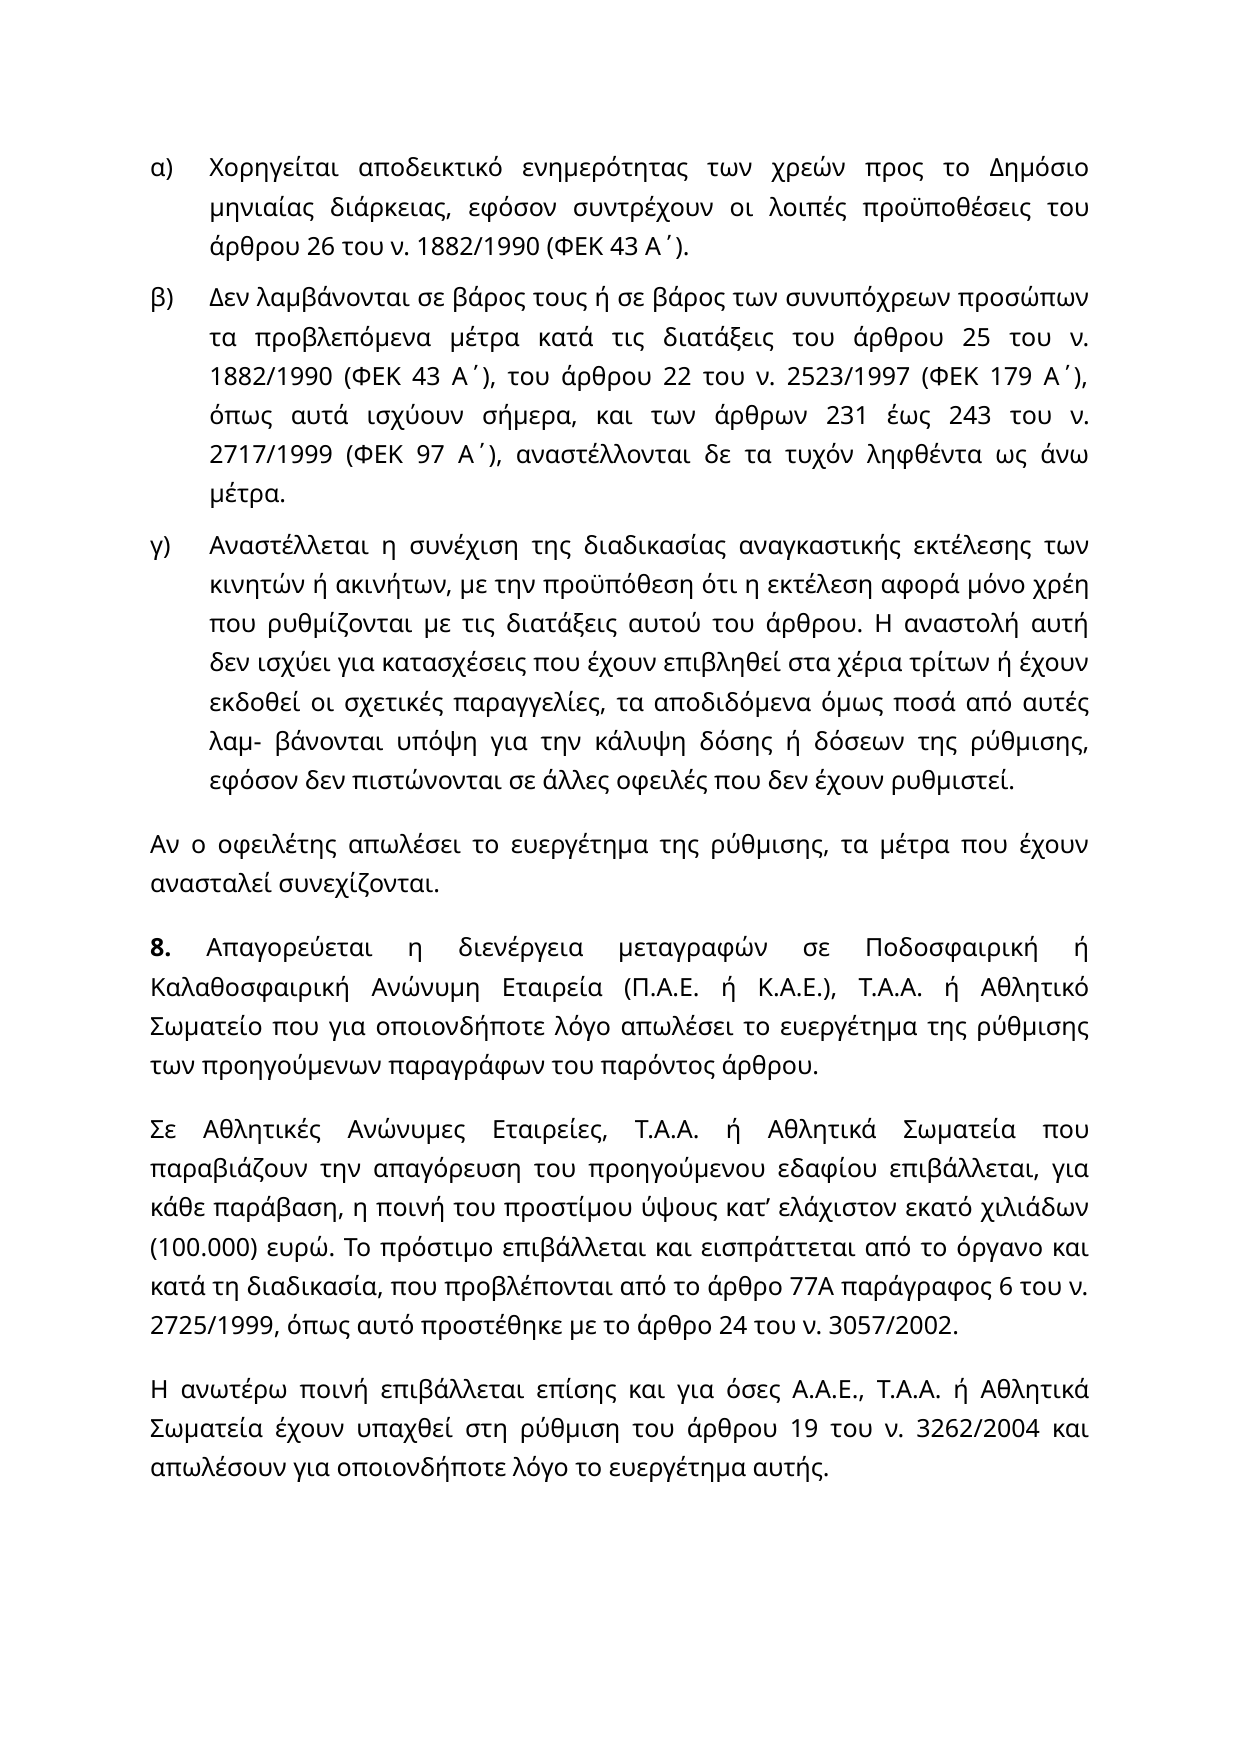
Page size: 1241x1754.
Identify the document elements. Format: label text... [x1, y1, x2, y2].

text Αν ο οφειλέτης απωλέσει το ευεργέτημα της ρύθμισης, τα μέτρα που έχουν ανασταλεί συνεχίζονται. [150, 827, 1090, 900]
text Η ανωτέρω ποινή επιβάλλεται επίσης και για όσες Α.Α.Ε., Τ.Α.Α. ή Αθλητικά Σωματεία έχουν υπαχθεί στη ρύθμιση του άρθρου 19 του ν. 3262/2004 και απωλέσουν για οποιονδήποτε λόγο το ευεργέτημα αυτής. [150, 1372, 1090, 1484]
text 8. Απαγορεύεται η διενέργεια μεταγραφών σε Ποδοσφαιρική ή Καλαθοσφαιρική Ανώνυμη Εταιρεία (Π.Α.Ε. ή Κ.Α.Ε.), Τ.Α.Α. ή Αθλητικό Σωματείο που για οποιονδήποτε λόγο απωλέσει το ευεργέτημα της ρύθμισης των προηγούμενων παραγράφων του παρόντος άρθρου. [150, 930, 1090, 1082]
list β) Δεν λαμβάνονται σε βάρος τους ή σε βάρος των συνυπόχρεων προσώπων τα προβλεπόμενα μέτρα κατά τις διατάξεις του άρθρου 25 του ν. 1882/1990 (ΦΕΚ 43 Α΄), του άρθρου 22 του ν. 2523/1997 (ΦΕΚ 179 Α΄), όπως αυτά ισχύουν σήμερα, και των άρθρων 231 έως 243 του ν. 2717/1999 (ΦΕΚ 97 Α΄), αναστέλλονται δε τα τυχόν ληφθέντα ως άνω μέτρα. [150, 280, 1090, 510]
text Σε Αθλητικές Ανώνυμες Εταιρείες, Τ.Α.Α. ή Αθλητικά Σωματεία που παραβιάζουν την απαγόρευση του προηγούμενου εδαφίου επιβάλλεται, για κάθε παράβαση, η ποινή του προστίμου ύψους κατ’ ελάχιστον εκατό χιλιάδων (100.000) ευρώ. Το πρόστιμο επιβάλλεται και εισπράττεται από το όργανο και κατά τη διαδικασία, που προβλέπονται από το άρθρο 77Α παράγραφος 6 του ν. 2725/1999, όπως αυτό προστέθηκε με το άρθρο 24 του ν. 3057/2002. [150, 1112, 1090, 1342]
list γ) Αναστέλλεται η συνέχιση της διαδικασίας αναγκαστικής εκτέλεσης των κινητών ή ακινήτων, με την προϋπόθεση ότι η εκτέλεση αφορά μόνο χρέη που ρυθμίζονται με τις διατάξεις αυτού του άρθρου. Η αναστολή αυτή δεν ισχύει για κατασχέσεις που έχουν επιβληθεί στα χέρια τρίτων ή έχουν εκδοθεί οι σχετικές παραγγελίες, τα αποδιδόμενα όμως ποσά από αυτές λαμ- βάνονται υπόψη για την κάλυψη δόσης ή δόσεων της ρύθμισης, εφόσον δεν πιστώνονται σε άλλες οφειλές που δεν έχουν ρυθμιστεί. [150, 527, 1090, 797]
list α) Χορηγείται αποδεικτικό ενημερότητας των χρεών προς το Δημόσιο μηνιαίας διάρκειας, εφόσον συντρέχουν οι λοιπές προϋποθέσεις του άρθρου 26 του ν. 1882/1990 (ΦΕΚ 43 Α΄). [150, 150, 1090, 262]
